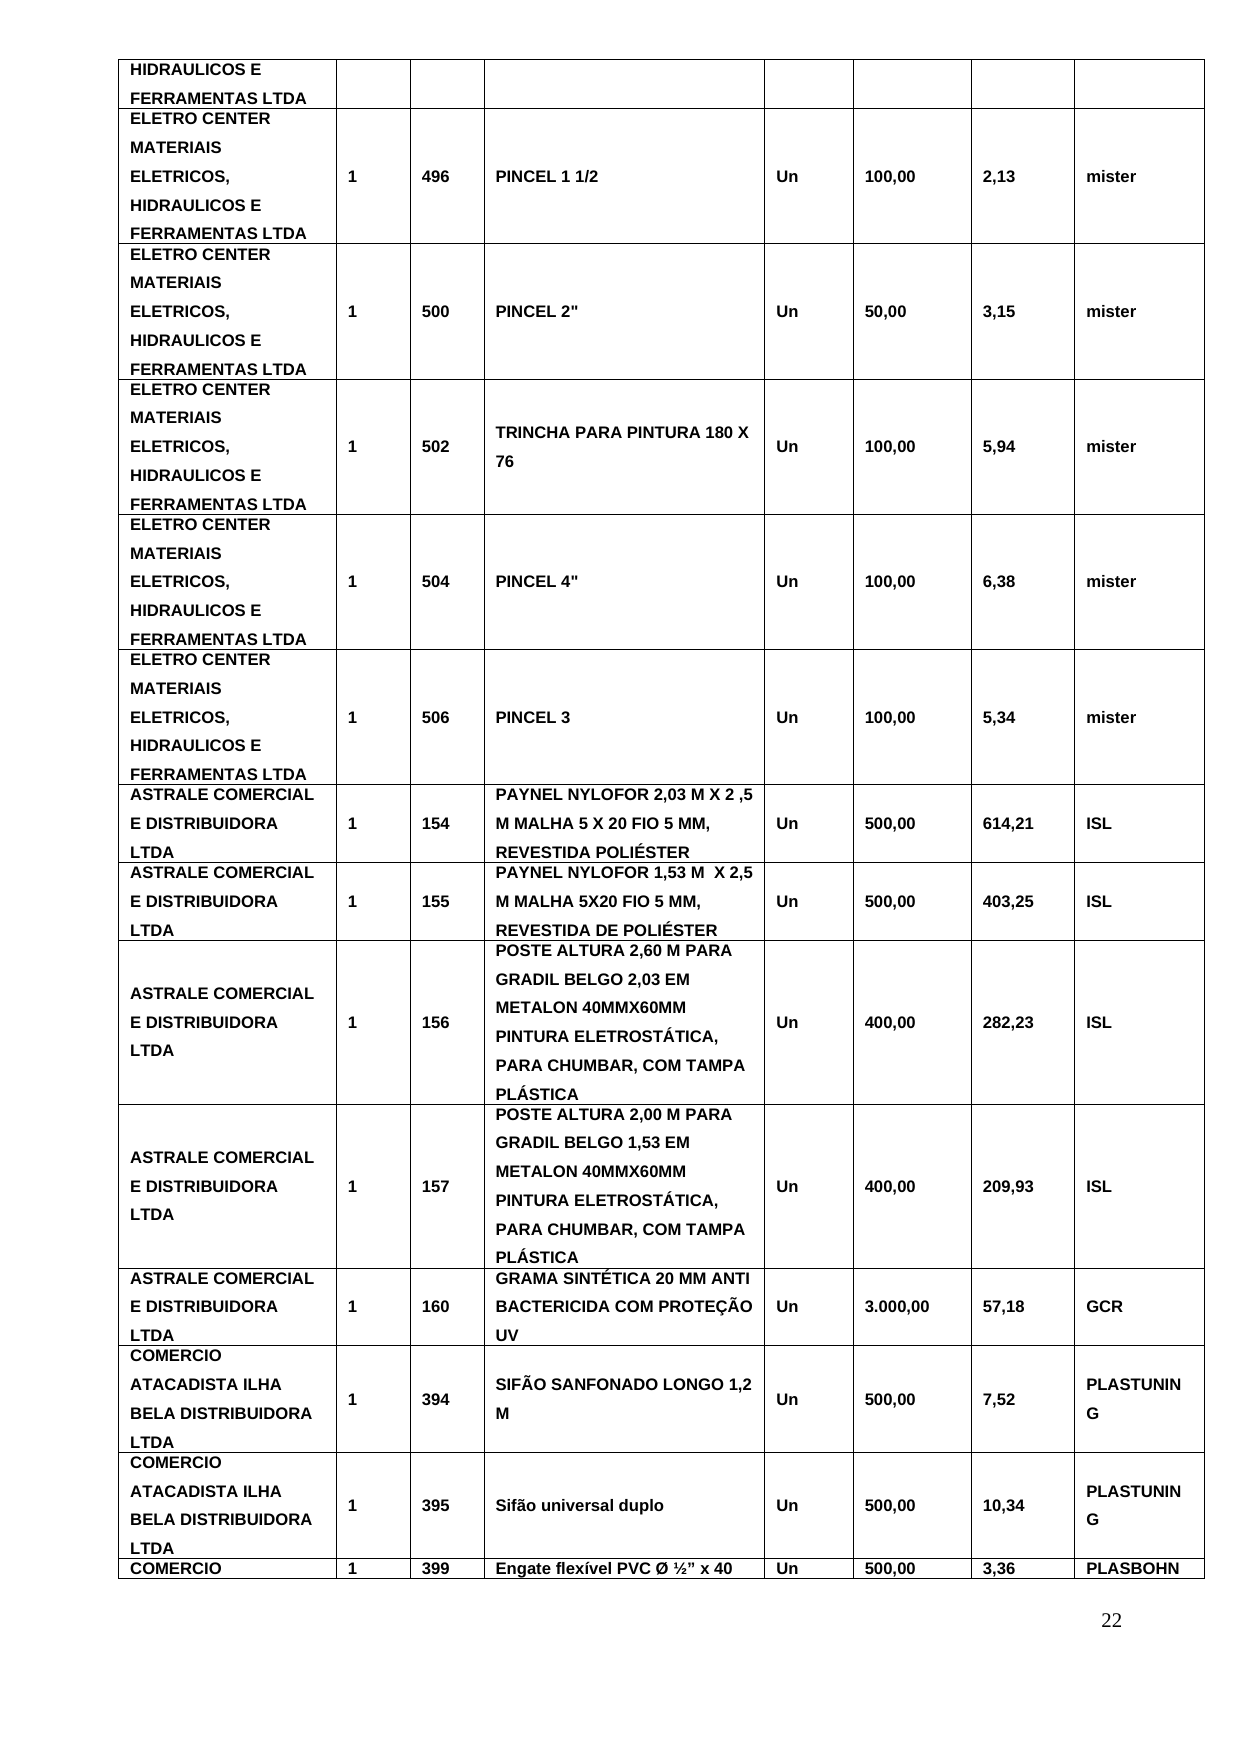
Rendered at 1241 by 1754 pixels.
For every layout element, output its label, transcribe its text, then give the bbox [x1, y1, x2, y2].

table_cell 500,00 [854, 863, 971, 939]
table_cell 154 [411, 785, 484, 862]
table_cell 156 [411, 941, 484, 1103]
table_cell ISL [1075, 1105, 1204, 1267]
table_cell 100,00 [854, 109, 971, 243]
table_cell 500,00 [854, 785, 971, 862]
table_cell ELETRO CENTER MATERIAIS ELETRICOS, HIDRAULICOS E FERRAMENTAS LTDA [119, 380, 336, 514]
table_cell 1 [337, 1105, 410, 1267]
table_cell 394 [411, 1346, 484, 1452]
table_cell 496 [411, 109, 484, 243]
table_cell PINCEL 2" [485, 244, 764, 378]
table_cell Un [765, 1346, 853, 1452]
table_cell 2,13 [972, 109, 1074, 243]
table_cell 500,00 [854, 1453, 971, 1558]
table_cell 1 [337, 650, 410, 784]
table_cell 57,18 [972, 1269, 1074, 1345]
table_cell Engate flexível PVC Ø ½” x 40 [485, 1559, 764, 1578]
table_cell 502 [411, 380, 484, 514]
table_cell PINCEL 1 1/2 [485, 109, 764, 243]
table_cell 1 [337, 515, 410, 649]
table_cell COMERCIO ATACADISTA ILHA BELA DISTRIBUIDORA LTDA [119, 1346, 336, 1452]
table_cell 1 [337, 785, 410, 862]
table_cell Un [765, 1559, 853, 1578]
table_cell 7,52 [972, 1346, 1074, 1452]
table_cell 1 [337, 1559, 410, 1578]
table_cell Un [765, 109, 853, 243]
table_cell ELETRO CENTER MATERIAIS ELETRICOS, HIDRAULICOS E FERRAMENTAS LTDA [119, 650, 336, 784]
table_cell PLASTUNING [1075, 1346, 1204, 1452]
table_cell HIDRAULICOS E FERRAMENTAS LTDA [119, 60, 336, 108]
table_cell Un [765, 1105, 853, 1267]
table_cell [972, 60, 1074, 108]
table_cell 1 [337, 863, 410, 939]
table_cell Un [765, 863, 853, 939]
table_cell 3,15 [972, 244, 1074, 378]
table_cell 1 [337, 941, 410, 1103]
table_cell 399 [411, 1559, 484, 1578]
table_cell 10,34 [972, 1453, 1074, 1558]
table_cell PINCEL 3 [485, 650, 764, 784]
table_cell ISL [1075, 785, 1204, 862]
table_cell 1 [337, 1269, 410, 1345]
table_cell Un [765, 785, 853, 862]
table_cell 209,93 [972, 1105, 1074, 1267]
table_cell 500,00 [854, 1559, 971, 1578]
table_cell 5,94 [972, 380, 1074, 514]
table_cell mister [1075, 380, 1204, 514]
table_cell ASTRALE COMERCIAL E DISTRIBUIDORA LTDA [119, 941, 336, 1103]
table_cell ELETRO CENTER MATERIAIS ELETRICOS, HIDRAULICOS E FERRAMENTAS LTDA [119, 515, 336, 649]
table_cell 1 [337, 1453, 410, 1558]
table_cell TRINCHA PARA PINTURA 180 X 76 [485, 380, 764, 514]
table_cell PINCEL 4" [485, 515, 764, 649]
table_cell 6,38 [972, 515, 1074, 649]
table_cell 155 [411, 863, 484, 939]
table_cell COMERCIO [119, 1559, 336, 1578]
table_cell POSTE ALTURA 2,60 M PARA GRADIL BELGO 2,03 EM METALON 40MMX60MM PINTURA ELETROSTÁTICA, PARA CHUMBAR, COM TAMPA PLÁSTICA [485, 941, 764, 1103]
table_cell 395 [411, 1453, 484, 1558]
table_cell 282,23 [972, 941, 1074, 1103]
table_cell 160 [411, 1269, 484, 1345]
table_cell [1075, 60, 1204, 108]
table_cell 157 [411, 1105, 484, 1267]
table_cell ISL [1075, 941, 1204, 1103]
table_cell 3,36 [972, 1559, 1074, 1578]
table_cell GCR [1075, 1269, 1204, 1345]
table_cell ASTRALE COMERCIAL E DISTRIBUIDORA LTDA [119, 785, 336, 862]
table_cell 1 [337, 109, 410, 243]
table_cell Un [765, 1453, 853, 1558]
table_cell 400,00 [854, 1105, 971, 1267]
table_cell SIFÃO SANFONADO LONGO 1,2 M [485, 1346, 764, 1452]
table_cell 1 [337, 1346, 410, 1452]
table_cell 50,00 [854, 244, 971, 378]
table_cell mister [1075, 244, 1204, 378]
table_cell ELETRO CENTER MATERIAIS ELETRICOS, HIDRAULICOS E FERRAMENTAS LTDA [119, 109, 336, 243]
table_cell PAYNEL NYLOFOR 2,03 M X 2 ,5 M MALHA 5 X 20 FIO 5 MM, REVESTIDA POLIÉSTER [485, 785, 764, 862]
table_cell Un [765, 1269, 853, 1345]
table_cell Un [765, 650, 853, 784]
table_cell 100,00 [854, 515, 971, 649]
table_cell 403,25 [972, 863, 1074, 939]
table_cell 400,00 [854, 941, 971, 1103]
table_cell 1 [337, 380, 410, 514]
table_cell PAYNEL NYLOFOR 1,53 M X 2,5 M MALHA 5X20 FIO 5 MM, REVESTIDA DE POLIÉSTER [485, 863, 764, 939]
table_cell 1 [337, 244, 410, 378]
table_cell Un [765, 941, 853, 1103]
table_cell 5,34 [972, 650, 1074, 784]
table_cell POSTE ALTURA 2,00 M PARA GRADIL BELGO 1,53 EM METALON 40MMX60MM PINTURA ELETROSTÁTICA, PARA CHUMBAR, COM TAMPA PLÁSTICA [485, 1105, 764, 1267]
table_cell mister [1075, 109, 1204, 243]
table_cell ELETRO CENTER MATERIAIS ELETRICOS, HIDRAULICOS E FERRAMENTAS LTDA [119, 244, 336, 378]
table_cell Un [765, 244, 853, 378]
table_cell 614,21 [972, 785, 1074, 862]
table_cell [765, 60, 853, 108]
table_cell GRAMA SINTÉTICA 20 MM ANTI BACTERICIDA COM PROTEÇÃO UV [485, 1269, 764, 1345]
table_cell Un [765, 380, 853, 514]
table_cell 500,00 [854, 1346, 971, 1452]
table_cell [854, 60, 971, 108]
table_cell PLASBOHN [1075, 1559, 1204, 1578]
table_cell 100,00 [854, 650, 971, 784]
table_cell Un [765, 515, 853, 649]
table_cell PLASTUNING [1075, 1453, 1204, 1558]
table_cell 506 [411, 650, 484, 784]
table_cell mister [1075, 650, 1204, 784]
table_cell mister [1075, 515, 1204, 649]
table_cell [411, 60, 484, 108]
table_cell 500 [411, 244, 484, 378]
table_cell ASTRALE COMERCIAL E DISTRIBUIDORA LTDA [119, 1105, 336, 1267]
table_cell 504 [411, 515, 484, 649]
table_cell 100,00 [854, 380, 971, 514]
table_cell Sifão universal duplo [485, 1453, 764, 1558]
table_cell [485, 60, 764, 108]
table_cell ASTRALE COMERCIAL E DISTRIBUIDORA LTDA [119, 863, 336, 939]
table_cell ISL [1075, 863, 1204, 939]
table_cell 3.000,00 [854, 1269, 971, 1345]
table_cell COMERCIO ATACADISTA ILHA BELA DISTRIBUIDORA LTDA [119, 1453, 336, 1558]
table_cell ASTRALE COMERCIAL E DISTRIBUIDORA LTDA [119, 1269, 336, 1345]
table_cell [337, 60, 410, 108]
